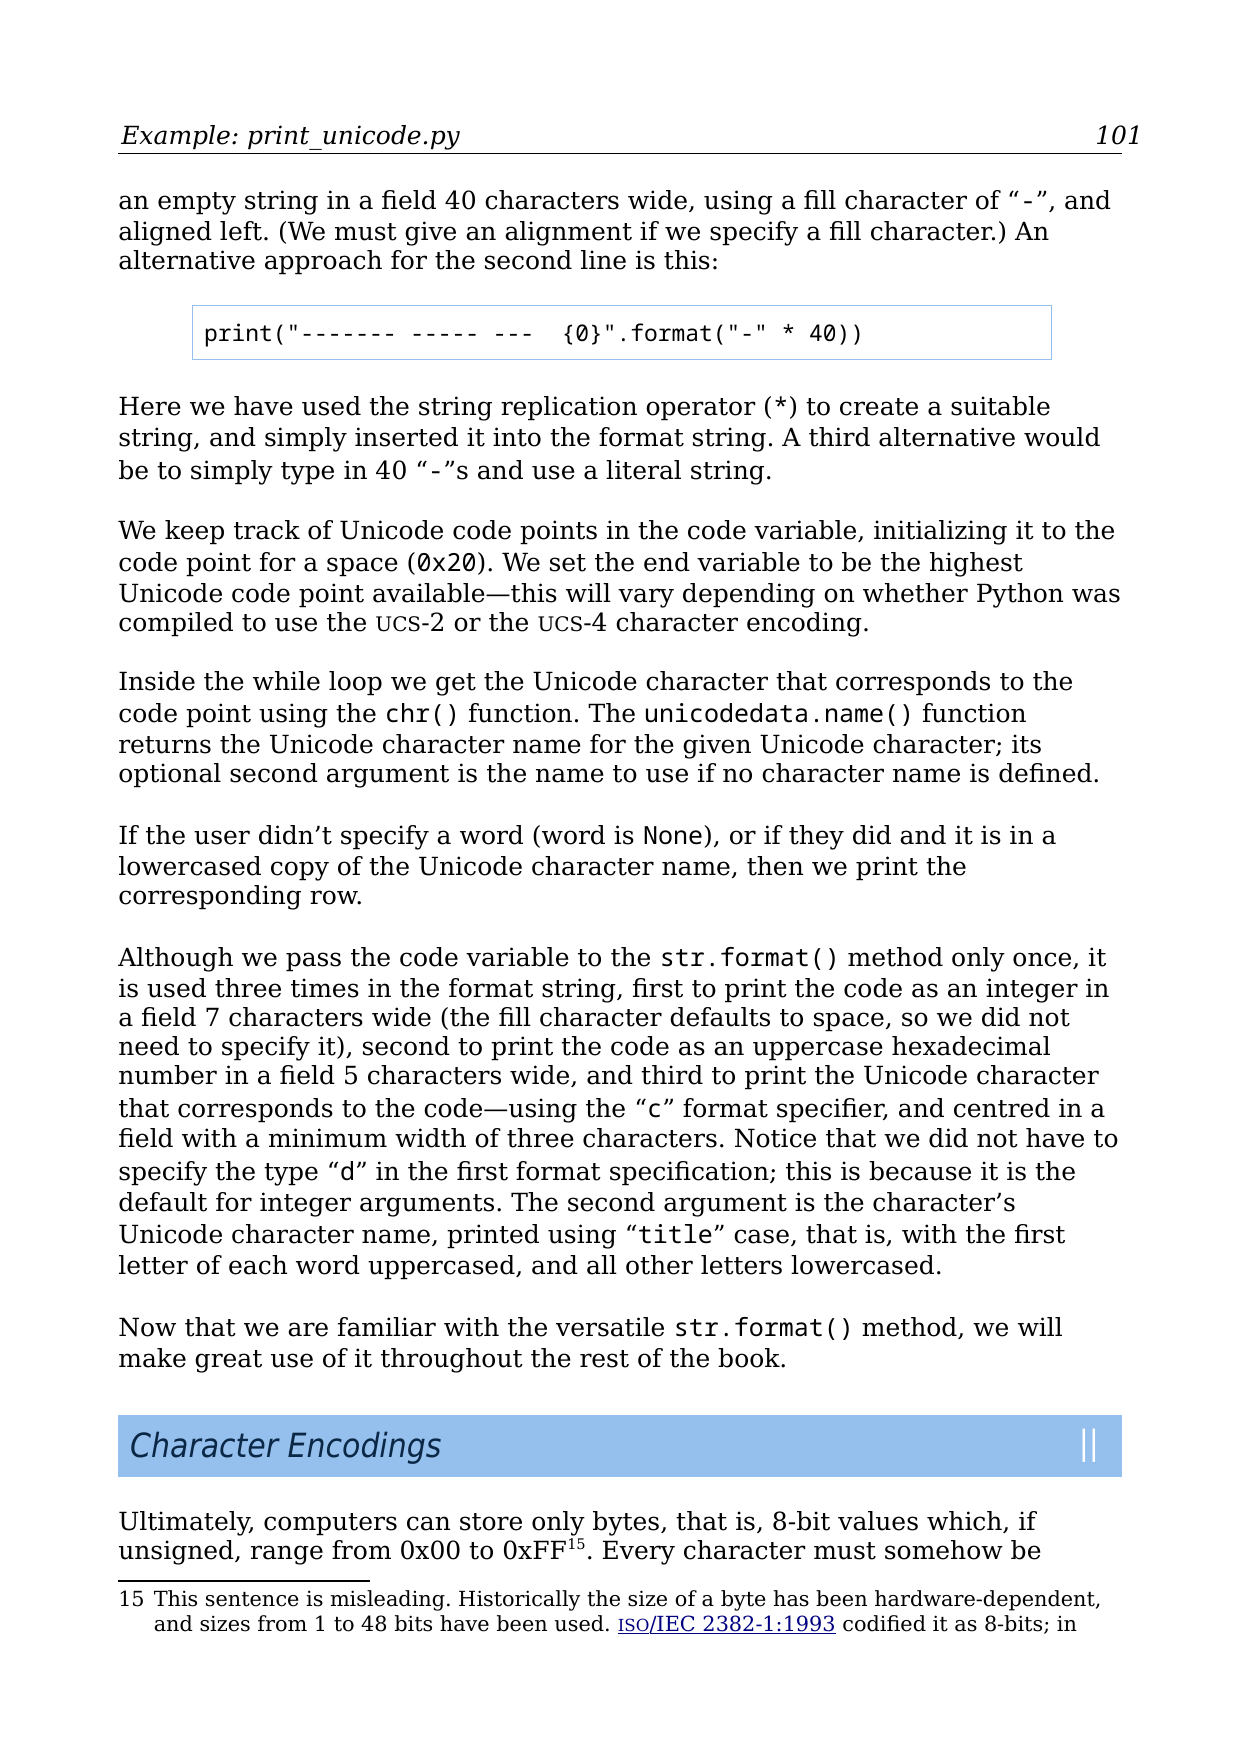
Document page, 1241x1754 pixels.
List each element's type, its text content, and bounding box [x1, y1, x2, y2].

text This sentence is misleading. Historically the size of a byte has been hardware-dependent, and sizes from 1 to 48 bits have been used. iso/IEC 2382-1:1993 codified it as 8-bits; in [118, 1587, 1122, 1636]
text Now that we are familiar with the versatile str.format() method, we will make great use of it throughout the rest of the book. [118, 1310, 1122, 1373]
text Although we pass the code variable to the str.format() method only once, it is used three times in the format string, first to print the code as an integer in a field 7 characters wide (the fill character defaults to space, so we did not need to specify it), second to print the code as an uppercase hexadecimal number in a field 5 characters wide, and third to print the Unicode character that corresponds to the code—using the “c” format specifier, and centred in a field with a minimum width of three characters. Notice that we did not have to specify the type “d” in the first format specification; this is because it is the default for integer arguments. The second argument is the character’s Unicode character name, printed using “title” case, that is, with the first letter of each word uppercased, and all other letters lowercased. [118, 940, 1122, 1280]
text Ultimately, computers can store only bytes, that is, 8-bit values which, if unsigned, range from 0x00 to 0xFF. Every character must somehow be [118, 1507, 1122, 1565]
text Inside the while loop we get the Unicode character that corresponds to the code point using the chr() function. The unicodedata.name() function returns the Unicode character name for the given Unicode character; its optional second argument is the name to use if no character name is defined. [118, 667, 1122, 788]
text || [1063, 1423, 1098, 1462]
subtitle Character Encodings [118, 1415, 1122, 1477]
text Here we have used the string replication operator (*) to create a suitable string, and simply inserted it into the format string. A third alternative would be to simply type in 40 “-”s and use a literal string. [118, 389, 1122, 486]
text We keep track of Unicode code points in the code variable, initializing it to the code point for a space (0x20). We set the end variable to be the highest Unicode code point available—this will vary depending on whether Python was compiled to use the ucs-2 or the ucs-4 character encoding. [118, 516, 1122, 637]
text an empty string in a field 40 characters wide, using a fill character of “-”, and aligned left. (We must give an alignment if we specify a fill character.) An alternative approach for the second line is this: [118, 183, 1122, 275]
text If the user didn’t specify a word (word is None), or if they did and it is in a lowercased copy of the Unicode character name, then we print the corresponding row. [118, 818, 1122, 910]
text print("------- ----- --- {0}".format("-" * 40)) [193, 306, 1051, 359]
